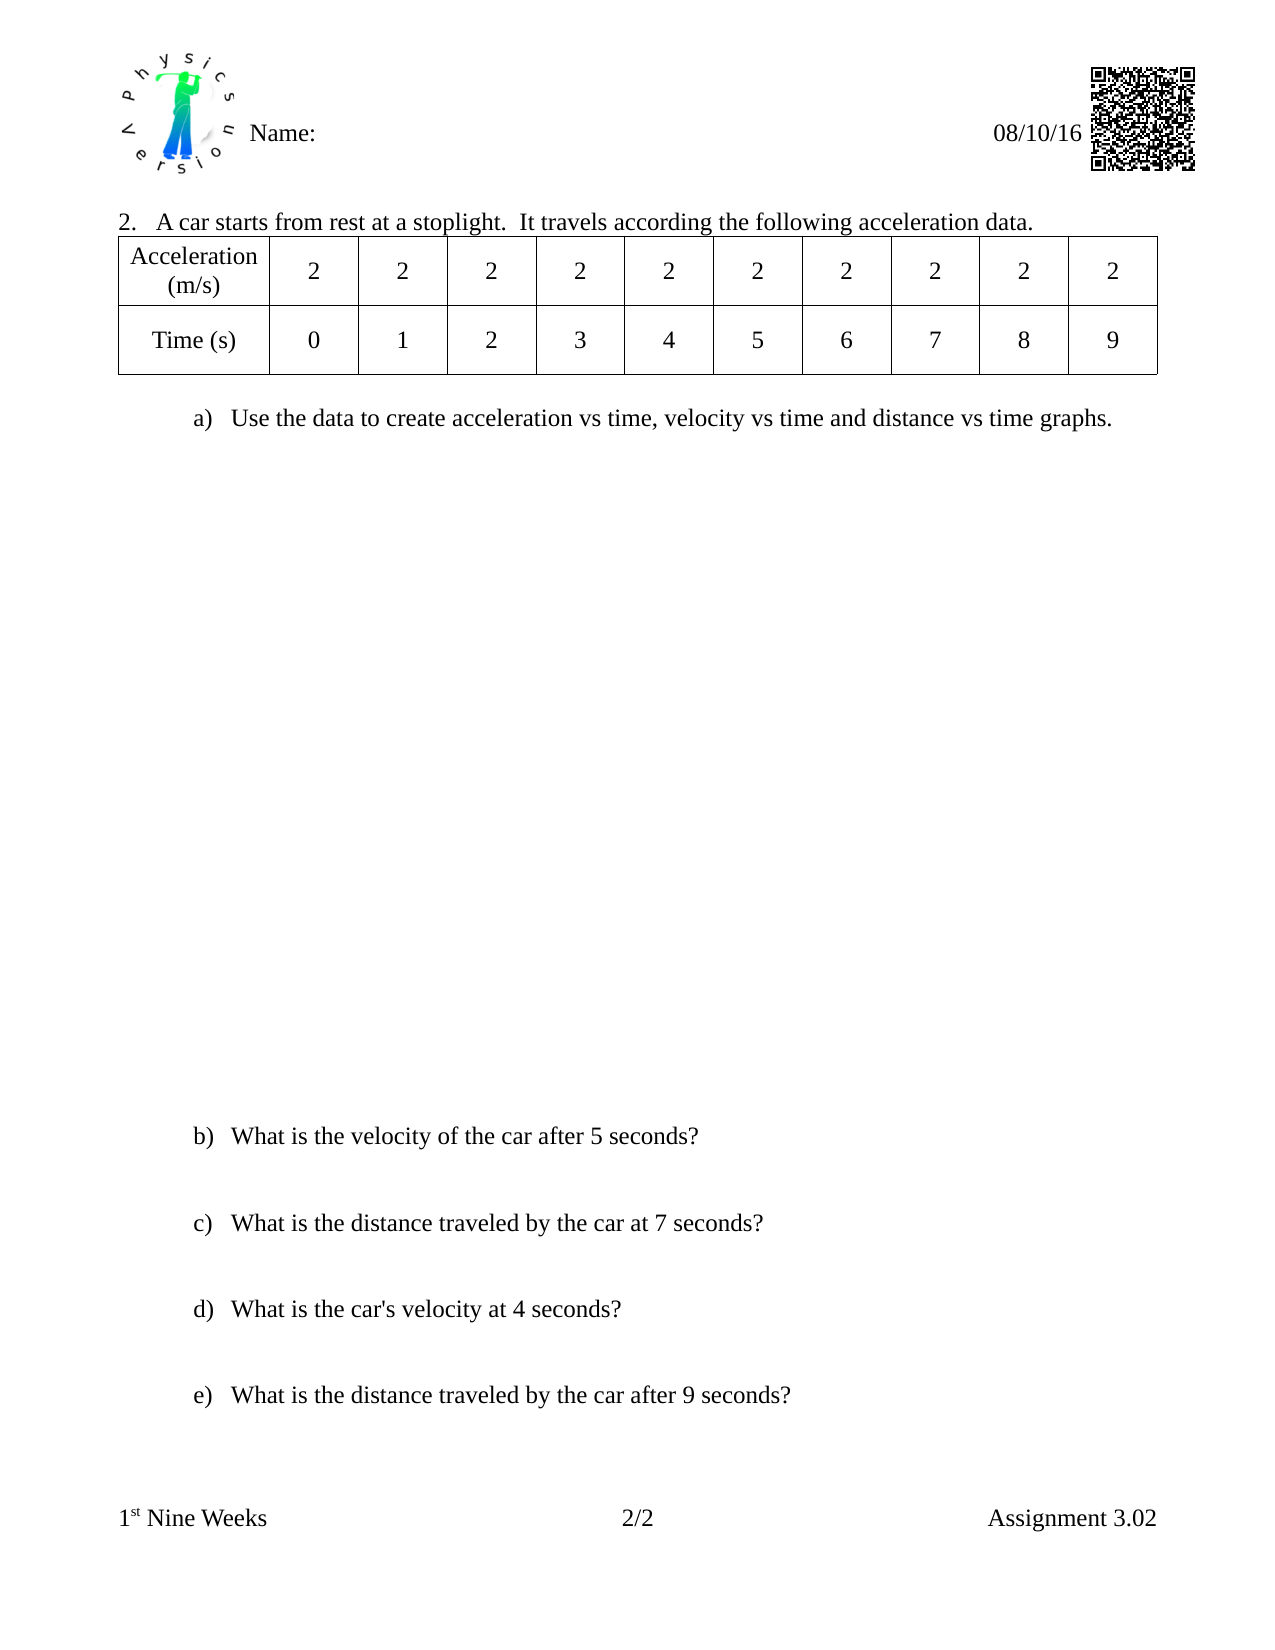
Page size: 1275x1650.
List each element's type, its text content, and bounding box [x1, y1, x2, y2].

table_header 2 [359, 237, 447, 305]
table_cell 9 [1069, 306, 1157, 374]
table_cell 3 [537, 306, 624, 374]
picture [121, 53, 235, 174]
list What is the car's velocity at 4 seconds? [193, 1294, 1157, 1323]
table_header 2 [714, 237, 802, 305]
table_cell 5 [714, 306, 802, 374]
list What is the velocity of the car after 5 seconds? [193, 1121, 1157, 1150]
list What is the distance traveled by the car after 9 seconds? [193, 1380, 1157, 1409]
list A car starts from rest at a stoplight. It travels according the following acceleration data. [118, 207, 1157, 236]
table_header 2 [892, 237, 979, 305]
table_header 2 [448, 237, 536, 305]
table_header 2 [803, 237, 891, 305]
picture [1082, 58, 1203, 179]
table_cell 8 [980, 306, 1068, 374]
list What is the distance traveled by the car at 7 seconds? [193, 1208, 1157, 1236]
table_cell 4 [625, 306, 713, 374]
table_header 2 [537, 237, 624, 305]
table_header 2 [980, 237, 1068, 305]
table_cell 2 [448, 306, 536, 374]
table_header 2 [625, 237, 713, 305]
table_cell 7 [892, 306, 979, 374]
table_cell 0 [270, 306, 358, 374]
list Use the data to create acceleration vs time, velocity vs time and distance vs time graphs. [193, 403, 1157, 431]
table_cell 1 [359, 306, 447, 374]
table_cell Time (s) [119, 306, 269, 374]
table_header 2 [270, 237, 358, 305]
table_header Acceleration (m/s) [119, 237, 269, 305]
table_cell 6 [803, 306, 891, 374]
table_header 2 [1069, 237, 1157, 305]
